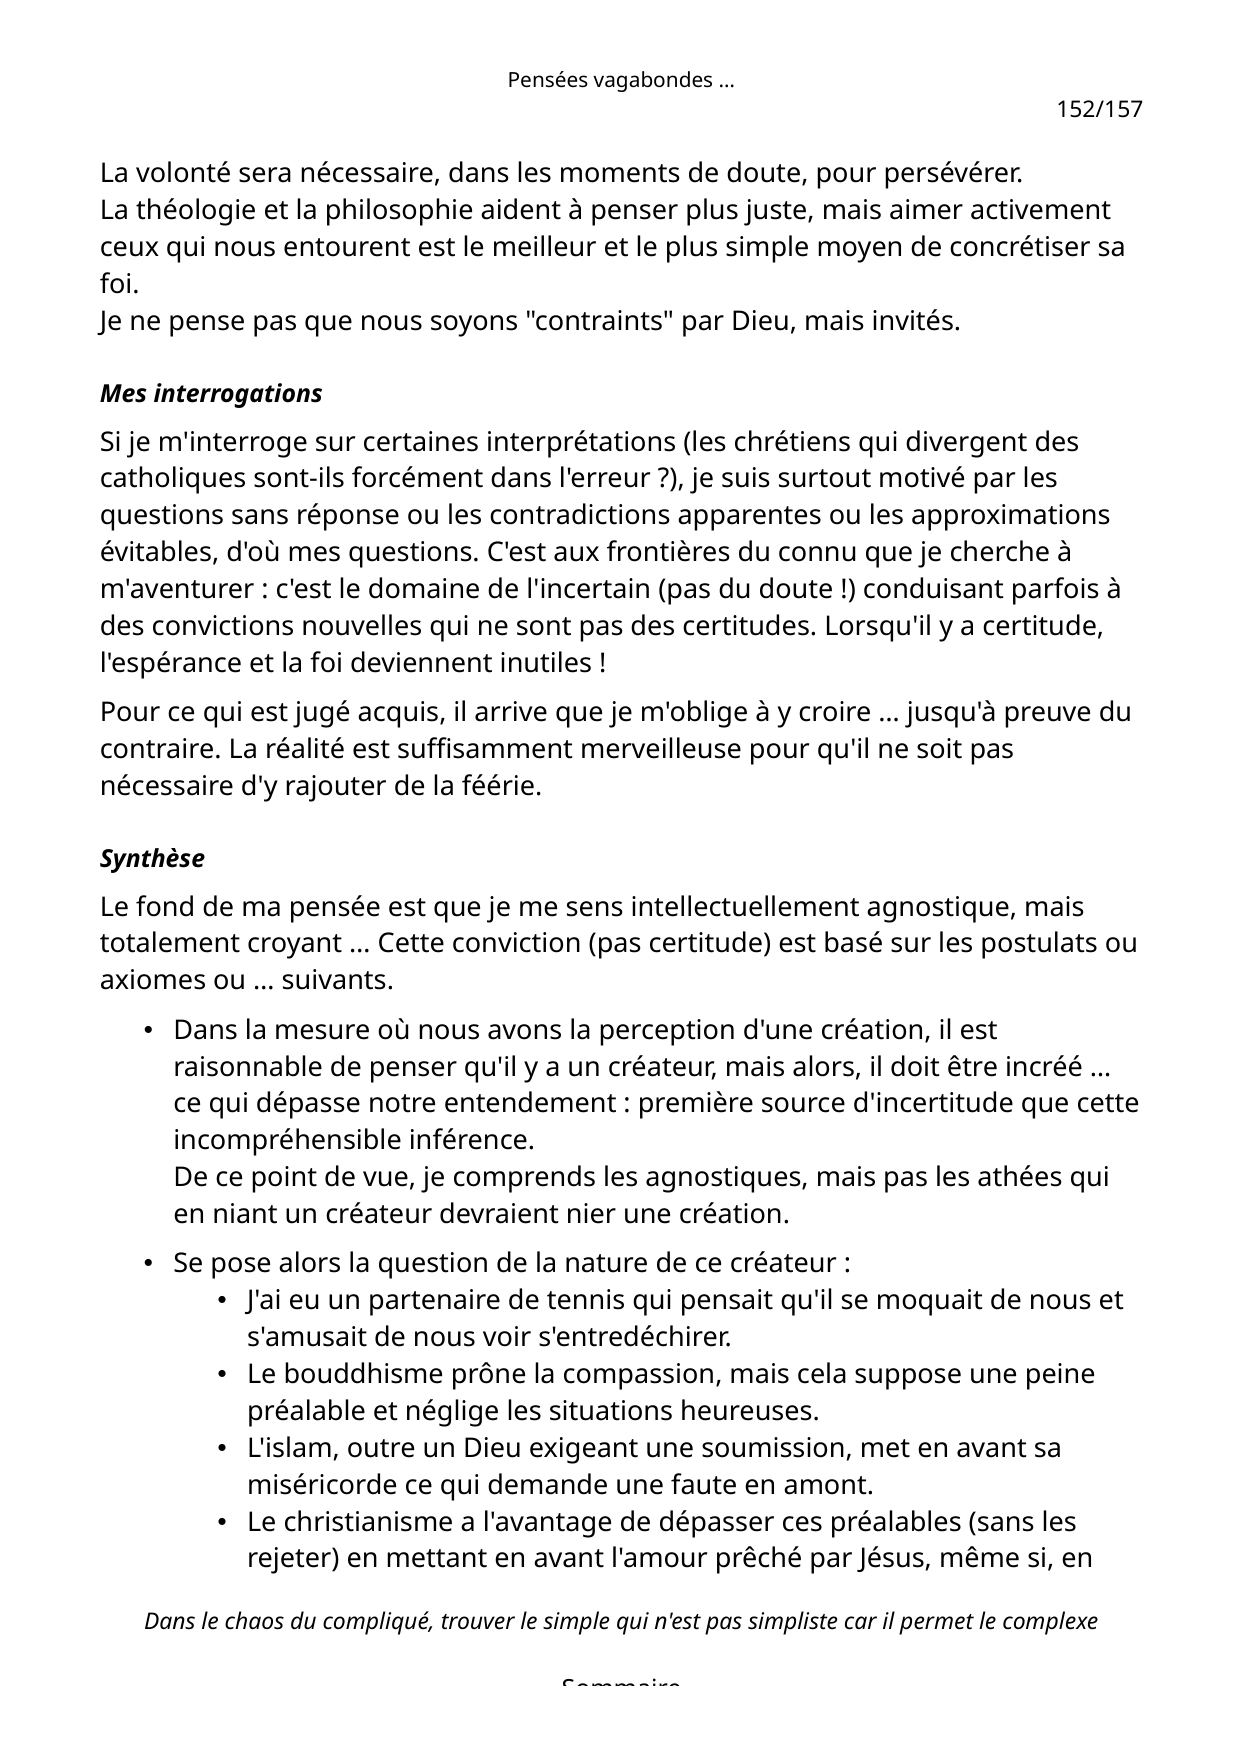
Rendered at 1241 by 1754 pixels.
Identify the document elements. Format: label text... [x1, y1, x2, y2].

subtitle Synthèse [99, 841, 1143, 874]
text La volonté sera nécessaire, dans les moments de doute, pour persévérer. La théologie et la philosophie aident à penser plus juste, mais aimer activement ceux qui nous entourent est le meilleur et le plus simple moyen de concrétiser sa foi. Je ne pense pas que nous soyons "contraints" par Dieu, mais invités. [99, 154, 1143, 338]
list Le christianisme a l'avantage de dépasser ces préalables (sans les rejeter) en mettant en avant l'amour prêché par Jésus, même si, en [217, 1502, 1143, 1576]
list J'ai eu un partenaire de tennis qui pensait qu'il se moquait de nous et s'amusait de nous voir s'entredéchirer. [217, 1281, 1143, 1354]
list Le bouddhisme prône la compassion, mais cela suppose une peine préalable et néglige les situations heureuses. [217, 1354, 1143, 1428]
text Si je m'interroge sur certaines interprétations (les chrétiens qui divergent des catholiques sont-ils forcément dans l'erreur ?), je suis surtout motivé par les questions sans réponse ou les contradictions apparentes ou les approximations évitables, d'où mes questions. C'est aux frontières du connu que je cherche à m'aventurer : c'est le domaine de l'incertain (pas du doute !) conduisant parfois à des convictions nouvelles qui ne sont pas des certitudes. Lorsqu'il y a certitude, l'espérance et la foi deviennent inutiles ! [99, 422, 1143, 680]
list Se pose alors la question de la nature de ce créateur : [144, 1244, 1143, 1281]
list L'islam, outre un Dieu exigeant une soumission, met en avant sa miséricorde ce qui demande une faute en amont. [217, 1428, 1143, 1502]
subtitle Mes interrogations [99, 376, 1143, 409]
text Pour ce qui est jugé acquis, il arrive que je m'oblige à y croire … jusqu'à preuve du contraire. La réalité est suffisamment merveilleuse pour qu'il ne soit pas nécessaire d'y rajouter de la féérie. [99, 693, 1143, 803]
text Le fond de ma pensée est que je me sens intellectuellement agnostique, mais totalement croyant … Cette conviction (pas certitude) est basé sur les postulats ou axiomes ou … suivants. [99, 887, 1143, 998]
list Dans la mesure où nous avons la perception d'une création, il est raisonnable de penser qu'il y a un créateur, mais alors, il doit être incréé … ce qui dépasse notre entendement : première source d'incertitude que cette incompréhensible inférence. De ce point de vue, je comprends les agnostiques, mais pas les athées qui en niant un créateur devraient nier une création. [144, 1010, 1143, 1231]
